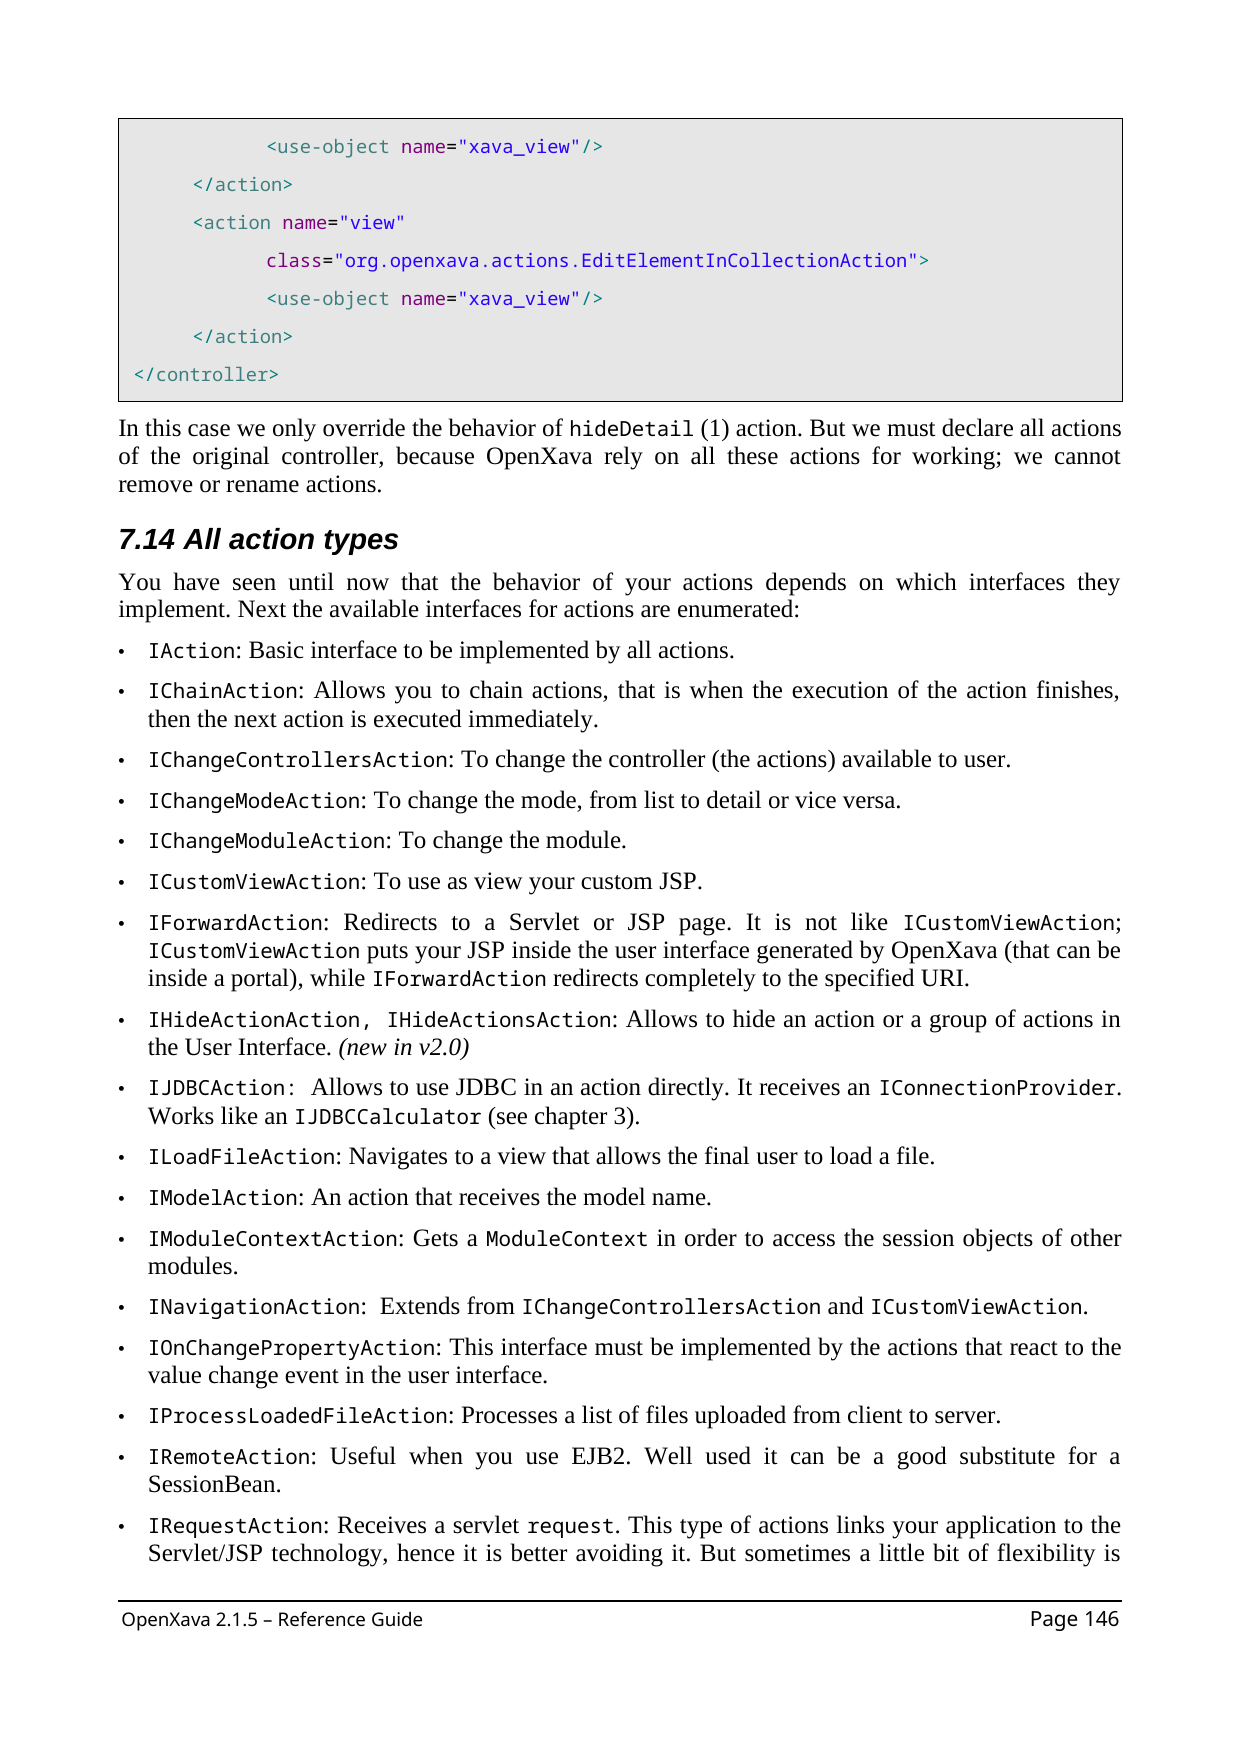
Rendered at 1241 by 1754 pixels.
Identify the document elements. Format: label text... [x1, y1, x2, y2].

list IForwardAction: Redirects to a Servlet or JSP page. It is not like ICustomViewAction; ICustomViewAction puts your JSP inside the user interface generated by OpenXava (that can be inside a portal), while IForwardAction redirects completely to the specified URI. [118, 908, 1122, 993]
list IChainAction: Allows you to chain actions, that is when the execution of the action finishes, then the next action is executed immediately. [118, 677, 1122, 732]
list IRemoteAction: Useful when you use EJB2. Well used it can be a good substitute for a SessionBean. [118, 1442, 1122, 1498]
list ICustomViewAction: To use as view your custom JSP. [118, 867, 1122, 895]
list IChangeModuleAction: To change the module. [118, 826, 1122, 855]
text You have seen until now that the behavior of your actions depends on which interfaces they implement. Next the available interfaces for actions are enumerated: [118, 568, 1122, 623]
list ILoadFileAction: Navigates to a view that allows the final user to load a file. [118, 1142, 1122, 1171]
list IJDBCAction: Allows to use JDBC in an action directly. It receives an IConnectionProvider. Works like an IJDBCCalculator (see chapter 3). [118, 1073, 1122, 1130]
list IChangeModeAction: To change the mode, from list to detail or vice versa. [118, 786, 1122, 814]
list IModuleContextAction: Gets a ModuleContext in order to access the session objects of other modules. [118, 1224, 1122, 1280]
text In this case we only override the behavior of hideDetail (1) action. But we must declare all actions of the original controller, because OpenXava rely on all these actions for working; we cannot remove or rename actions. [118, 414, 1122, 498]
text <use-object name="xava_view"/> [119, 270, 1122, 308]
text <use-object name="xava_view"/> [119, 119, 1122, 156]
text <action name="view" [119, 194, 1122, 232]
list INavigationAction: Extends from IChangeControllersAction and ICustomViewAction. [118, 1292, 1122, 1321]
text </controller> [119, 346, 1122, 401]
list IOnChangePropertyAction: This interface must be implemented by the actions that react to the value change event in the user interface. [118, 1333, 1122, 1389]
list IHideActionAction, IHideActionsAction: Allows to hide an action or a group of actions in the User Interface. (new in v2.0) [118, 1005, 1122, 1061]
list IProcessLoadedFileAction: Processes a list of files uploaded from client to server. [118, 1402, 1122, 1430]
list IModelAction: An action that receives the model name. [118, 1183, 1122, 1211]
text class="org.openxava.actions.EditElementInCollectionAction"> [119, 232, 1122, 270]
text </action> [119, 308, 1122, 346]
list IAction: Basic interface to be implemented by all actions. [118, 636, 1122, 664]
subtitle All action types [118, 523, 1122, 555]
list IChangeControllersAction: To change the controller (the actions) available to user. [118, 745, 1122, 773]
text </action> [119, 156, 1122, 194]
list IRequestAction: Receives a servlet request. This type of actions links your application to the Servlet/JSP technology, hence it is better avoiding it. But sometimes a little bit of flexibility is [118, 1511, 1122, 1567]
